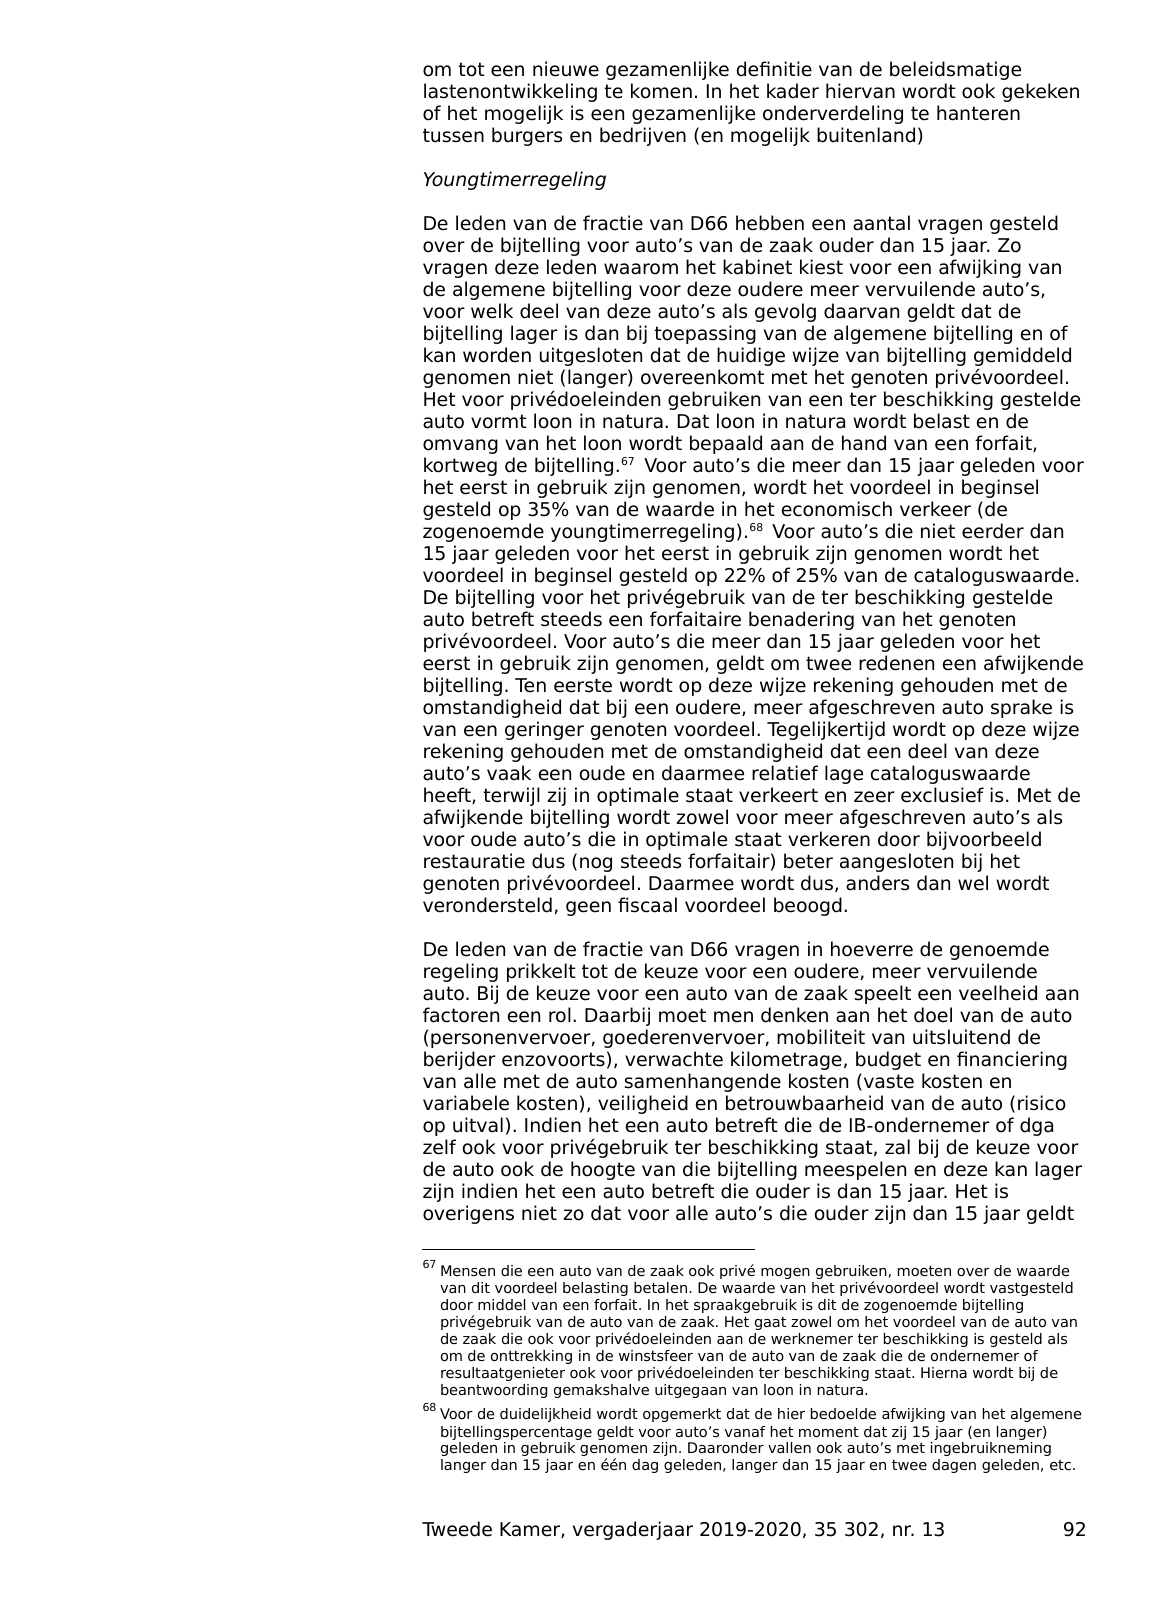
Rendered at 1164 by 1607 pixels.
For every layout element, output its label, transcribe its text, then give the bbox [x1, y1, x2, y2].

text Voor de duidelijkheid wordt opgemerkt dat de hier bedoelde afwijking van het algemene bijtellingspercentage geldt voor auto’s vanaf het moment dat zij 15 jaar (en langer) geleden in gebruik genomen zijn. Daaronder vallen ook auto’s met ingebruikneming langer dan 15 jaar en één dag geleden, langer dan 15 jaar en twee dagen geleden, etc. [422, 1402, 1087, 1474]
text Mensen die een auto van de zaak ook privé mogen gebruiken, moeten over de waarde van dit voordeel belasting betalen. De waarde van het privévoordeel wordt vastgesteld door middel van een forfait. In het spraakgebruik is dit de zogenoemde bijtelling privégebruik van de auto van de zaak. Het gaat zowel om het voordeel van de auto van de zaak die ook voor privédoeleinden aan de werknemer ter beschikking is gesteld als om de onttrekking in de winstsfeer van de auto van de zaak die de ondernemer of resultaatgenieter ook voor privédoeleinden ter beschikking staat. Hierna wordt bij de beantwoording gemakshalve uitgegaan van loon in natura. [422, 1258, 1087, 1399]
subtitle Youngtimerregeling [422, 169, 1087, 191]
text De leden van de fractie van D66 hebben een aantal vragen gesteld over de bijtelling voor auto’s van de zaak ouder dan 15 jaar. Zo vragen deze leden waarom het kabinet kiest voor een afwijking van de algemene bijtelling voor deze oudere meer vervuilende auto’s, voor welk deel van deze auto’s als gevolg daarvan geldt dat de bijtelling lager is dan bij toepassing van de algemene bijtelling en of kan worden uitgesloten dat de huidige wijze van bijtelling gemiddeld genomen niet (langer) overeenkomt met het genoten privévoordeel. Het voor privédoeleinden gebruiken van een ter beschikking gestelde auto vormt loon in natura. Dat loon in natura wordt belast en de omvang van het loon wordt bepaald aan de hand van een forfait, kortweg de bijtelling. Voor auto’s die meer dan 15 jaar geleden voor het eerst in gebruik zijn genomen, wordt het voordeel in beginsel gesteld op 35% van de waarde in het economisch verkeer (de zogenoemde youngtimerregeling). Voor auto’s die niet eerder dan 15 jaar geleden voor het eerst in gebruik zijn genomen wordt het voordeel in beginsel gesteld op 22% of 25% van de cataloguswaarde. De bijtelling voor het privégebruik van de ter beschikking gestelde auto betreft steeds een forfaitaire benadering van het genoten privévoordeel. Voor auto’s die meer dan 15 jaar geleden voor het eerst in gebruik zijn genomen, geldt om twee redenen een afwijkende bijtelling. Ten eerste wordt op deze wijze rekening gehouden met de omstandigheid dat bij een oudere, meer afgeschreven auto sprake is van een geringer genoten voordeel. Tegelijkertijd wordt op deze wijze rekening gehouden met de omstandigheid dat een deel van deze auto’s vaak een oude en daarmee relatief lage cataloguswaarde heeft, terwijl zij in optimale staat verkeert en zeer exclusief is. Met de afwijkende bijtelling wordt zowel voor meer afgeschreven auto’s als voor oude auto’s die in optimale staat verkeren door bijvoorbeeld restauratie dus (nog steeds forfaitair) beter aangesloten bij het genoten privévoordeel. Daarmee wordt dus, anders dan wel wordt verondersteld, geen fiscaal voordeel beoogd. [422, 213, 1087, 917]
text De leden van de fractie van D66 vragen in hoeverre de genoemde regeling prikkelt tot de keuze voor een oudere, meer vervuilende auto. Bij de keuze voor een auto van de zaak speelt een veelheid aan factoren een rol. Daarbij moet men denken aan het doel van de auto (personenvervoer, goederenvervoer, mobiliteit van uitsluitend de berijder enzovoorts), verwachte kilometrage, budget en financiering van alle met de auto samenhangende kosten (vaste kosten en variabele kosten), veiligheid en betrouwbaarheid van de auto (risico op uitval). Indien het een auto betreft die de IB-ondernemer of dga zelf ook voor privégebruik ter beschikking staat, zal bij de keuze voor de auto ook de hoogte van die bijtelling meespelen en deze kan lager zijn indien het een auto betreft die ouder is dan 15 jaar. Het is overigens niet zo dat voor alle auto’s die ouder zijn dan 15 jaar geldt [422, 939, 1087, 1224]
text om tot een nieuwe gezamenlijke definitie van de beleidsmatige lastenontwikkeling te komen. In het kader hiervan wordt ook gekeken of het mogelijk is een gezamenlijke onderverdeling te hanteren tussen burgers en bedrijven (en mogelijk buitenland) [422, 59, 1087, 147]
